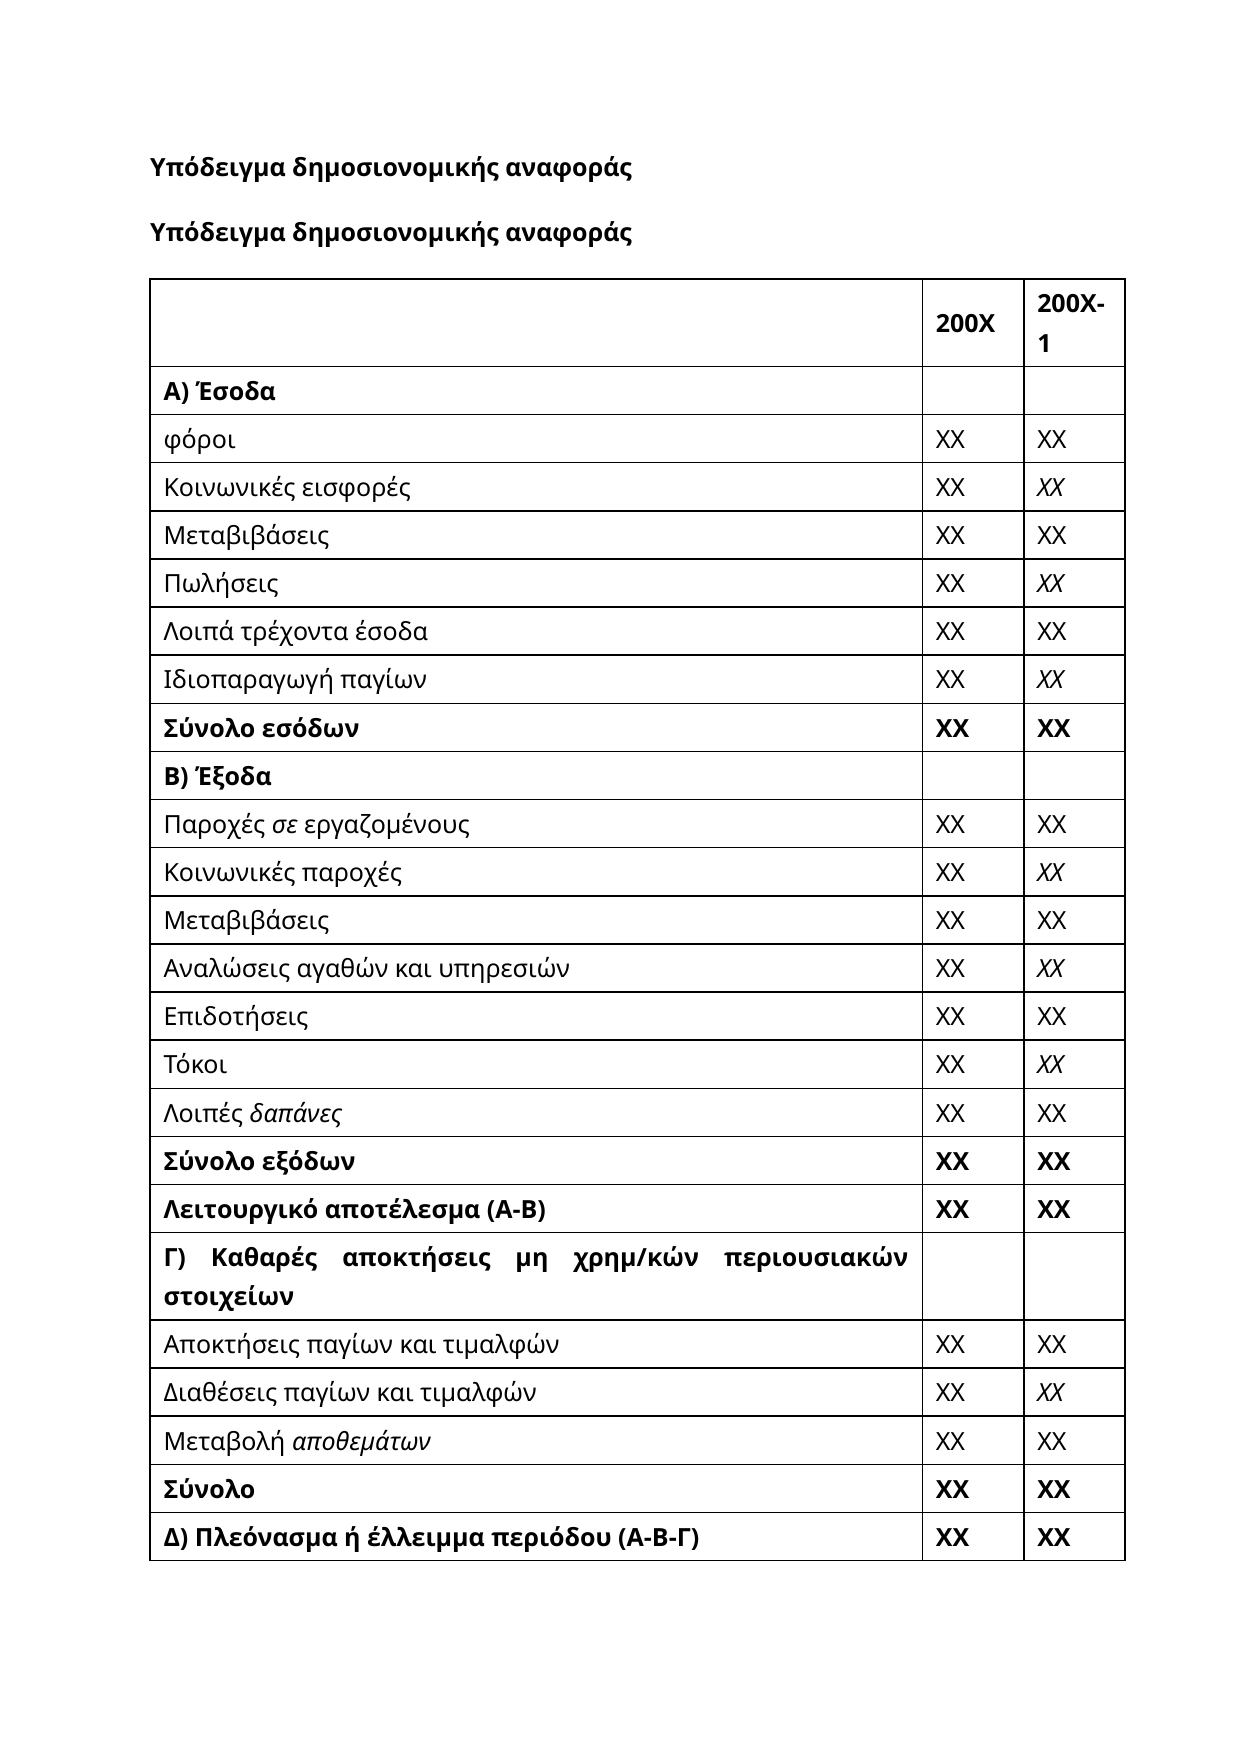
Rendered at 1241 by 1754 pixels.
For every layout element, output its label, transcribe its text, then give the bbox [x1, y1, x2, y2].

table_cell ΧΧ [923, 800, 1023, 847]
table_cell Λοιπά τρέχοντα έσοδα [151, 608, 922, 654]
table_cell Σύνολο [151, 1465, 922, 1512]
table_header 200X [923, 280, 1023, 366]
table_cell Κοινωνικές παροχές [151, 848, 922, 895]
table_cell Μεταβιβάσεις [151, 897, 922, 943]
table_cell ΧΧ [923, 1089, 1023, 1136]
table_cell XX [1025, 1185, 1124, 1232]
table_cell XX [1025, 1465, 1124, 1512]
table_cell ΧΧ [1025, 1321, 1124, 1367]
table_cell ΧΧ [923, 993, 1023, 1039]
table_cell [923, 367, 1023, 414]
table_cell XX [1025, 704, 1124, 751]
table_cell ΧΧ [1025, 1089, 1124, 1136]
table_cell [1025, 1233, 1124, 1319]
table_cell ΧΧ [923, 415, 1023, 462]
table_cell ΧΧ [1025, 945, 1124, 991]
table_cell Ιδιοπαραγωγή παγίων [151, 656, 922, 702]
table_cell ΧΧ [1025, 415, 1124, 462]
table_cell ΧΧ [923, 945, 1023, 991]
table_cell ΧΧ [923, 608, 1023, 654]
table_cell Αναλώσεις αγαθών και υπηρεσιών [151, 945, 922, 991]
table_cell Πωλήσεις [151, 560, 922, 606]
table_cell XX [923, 1185, 1023, 1232]
table_cell ΧΧ [923, 512, 1023, 558]
table_cell ΧΧ [1025, 848, 1124, 895]
table_cell Επιδοτήσεις [151, 993, 922, 1039]
table_cell Β) Έξοδα [151, 752, 922, 799]
table_cell ΧΧ [923, 1041, 1023, 1087]
table_cell ΧΧ [923, 656, 1023, 702]
table_cell XX [923, 1137, 1023, 1184]
table_cell Α) Έσοδα [151, 367, 922, 414]
text Υπόδειγμα δημοσιονομικής αναφοράς [150, 214, 1090, 248]
table_cell ΧΧ [923, 1369, 1023, 1415]
table_cell ΧΧ [923, 897, 1023, 943]
table_cell ΧΧ [1025, 1417, 1124, 1463]
table_cell ΧΧ [1025, 897, 1124, 943]
table_cell Λοιπές δαπάνες [151, 1089, 922, 1136]
table_cell Διαθέσεις παγίων και τιμαλφών [151, 1369, 922, 1415]
table_cell ΧΧ [923, 1417, 1023, 1463]
table_cell [923, 752, 1023, 799]
table_header 200X-1 [1025, 280, 1124, 366]
table_cell Λειτουργικό αποτέλεσμα (Α-Β) [151, 1185, 922, 1232]
table_cell XX [1025, 1513, 1124, 1560]
table_cell Γ) Καθαρές αποκτήσεις μη χρημ/κών περιουσιακών στοιχείων [151, 1233, 922, 1319]
table_cell Αποκτήσεις παγίων και τιμαλφών [151, 1321, 922, 1367]
table_cell Κοινωνικές εισφορές [151, 463, 922, 510]
table_cell [923, 1233, 1023, 1319]
table_cell φόροι [151, 415, 922, 462]
table_cell Σύνολο εσόδων [151, 704, 922, 751]
text Υπόδειγμα δημοσιονομικής αναφοράς [150, 150, 1090, 184]
table_cell ΧΧ [1025, 1041, 1124, 1087]
table_cell Μεταβιβάσεις [151, 512, 922, 558]
table_cell ΧΧ [1025, 656, 1124, 702]
table_cell [1025, 367, 1124, 414]
table_cell ΧΧ [923, 1321, 1023, 1367]
table_cell ΧΧ [1025, 608, 1124, 654]
table_cell Δ) Πλεόνασμα ή έλλειμμα περιόδου (Α-Β-Γ) [151, 1513, 922, 1560]
table_cell Τόκοι [151, 1041, 922, 1087]
table_cell ΧΧ [1025, 1369, 1124, 1415]
table_cell Παροχές σε εργαζομένους [151, 800, 922, 847]
table_cell Μεταβολή αποθεμάτων [151, 1417, 922, 1463]
table_cell ΧΧ [923, 848, 1023, 895]
table_cell ΧΧ [1025, 560, 1124, 606]
table_cell XX [923, 1513, 1023, 1560]
table_cell ΧΧ [1025, 512, 1124, 558]
table_cell XX [923, 1465, 1023, 1512]
table_cell ΧΧ [1025, 993, 1124, 1039]
table_header [151, 280, 922, 366]
table_cell ΧΧ [923, 560, 1023, 606]
table_cell XX [923, 704, 1023, 751]
table_cell XX [1025, 1137, 1124, 1184]
table_cell ΧΧ [923, 463, 1023, 510]
table_cell [1025, 752, 1124, 799]
table_cell ΧΧ [1025, 463, 1124, 510]
table_cell Σύνολο εξόδων [151, 1137, 922, 1184]
table_cell ΧΧ [1025, 800, 1124, 847]
